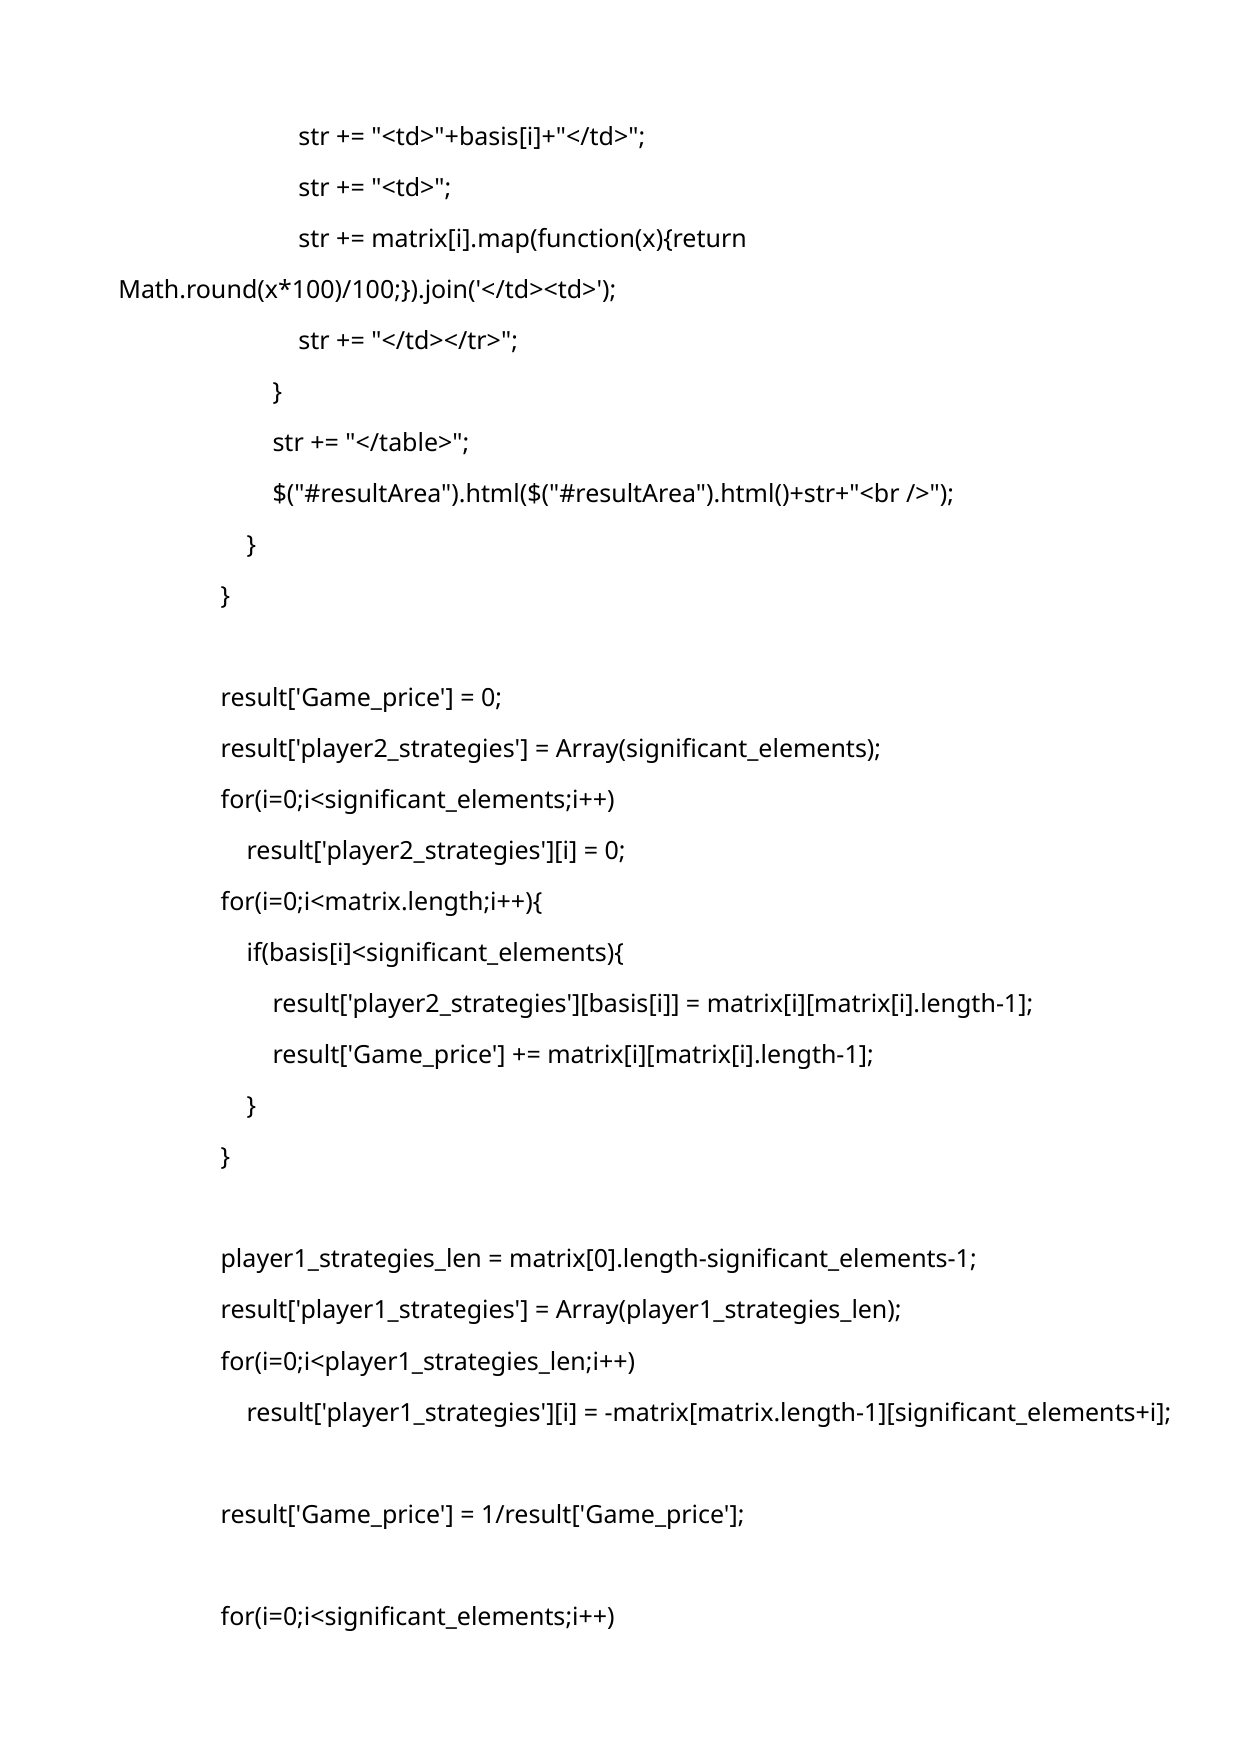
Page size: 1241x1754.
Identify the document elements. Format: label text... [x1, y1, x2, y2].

text result['player1_strategies'] = Array(player1_strategies_len); [118, 1292, 1181, 1326]
text } [118, 1088, 1181, 1122]
text result['player2_strategies'][i] = 0; [118, 833, 1181, 867]
text } [118, 1139, 1181, 1173]
text } [118, 526, 1181, 561]
text str += "</table>"; [118, 424, 1181, 458]
text result['Game_price'] += matrix[i][matrix[i].length-1]; [118, 1037, 1181, 1071]
text str += "<td>"+basis[i]+"</td>"; [118, 118, 1181, 152]
text str += "</td></tr>"; [118, 322, 1181, 356]
text result['player2_strategies'] = Array(significant_elements); [118, 731, 1181, 765]
text for(i=0;i<player1_strategies_len;i++) [118, 1343, 1181, 1377]
text result['Game_price'] = 1/result['Game_price']; [118, 1496, 1181, 1530]
text for(i=0;i<matrix.length;i++){ [118, 884, 1181, 918]
text $("#resultArea").html($("#resultArea").html()+str+"<br />"); [118, 475, 1181, 509]
text str += "<td>"; [118, 169, 1181, 203]
text result['player1_strategies'][i] = -matrix[matrix.length-1][significant_elements+i]; [118, 1394, 1181, 1428]
text } [118, 577, 1181, 612]
text if(basis[i]<significant_elements){ [118, 935, 1181, 969]
text for(i=0;i<significant_elements;i++) [118, 782, 1181, 816]
text for(i=0;i<significant_elements;i++) [118, 1598, 1181, 1632]
text } [118, 373, 1181, 407]
text str += matrix[i].map(function(x){return Math.round(x*100)/100;}).join('</td><td>'); [118, 220, 1181, 305]
text player1_strategies_len = matrix[0].length-significant_elements-1; [118, 1241, 1181, 1275]
text result['player2_strategies'][basis[i]] = matrix[i][matrix[i].length-1]; [118, 986, 1181, 1020]
text result['Game_price'] = 0; [118, 679, 1181, 714]
